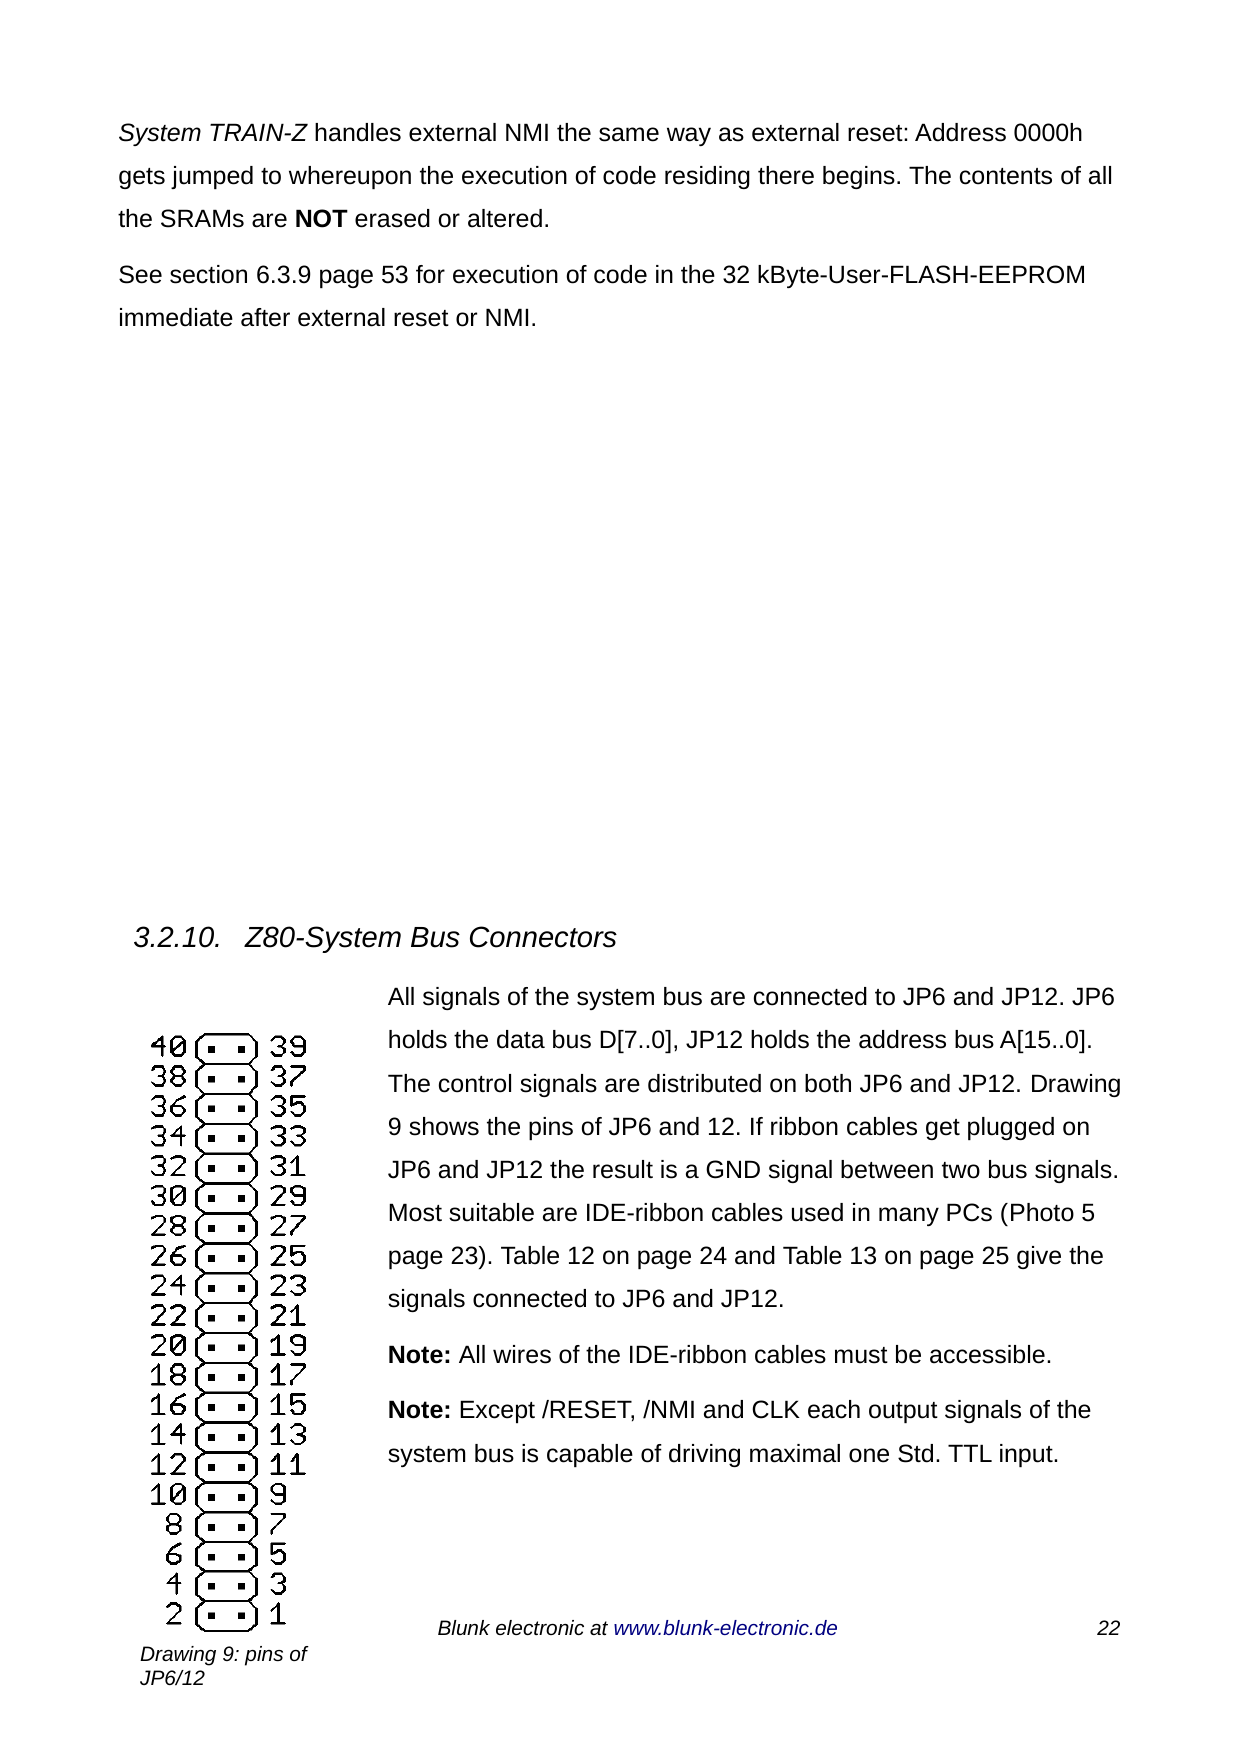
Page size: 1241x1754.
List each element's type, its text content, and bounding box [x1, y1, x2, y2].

text System TRAIN-Z handles external NMI the same way as external reset: Address 0000h gets jumped to whereupon the execution of code residing there begins. The contents of all the SRAMs are NOT erased or altered. [118, 118, 1122, 233]
text Note: All wires of the IDE-ribbon cables must be accessible. [318, 1340, 1122, 1368]
picture [140, 1025, 318, 1642]
text Note: Except /RESET, /NMI and CLK each output signals of the system bus is capable of driving maximal one Std. TTL input. [318, 1395, 1122, 1467]
text All signals of the system bus are connected to JP6 and JP12. JP6 holds the data bus D[7..0], JP12 holds the address bus A[15..0]. The control signals are distributed on both JP6 and JP12. Drawing 9 shows the pins of JP6 and 12. If ribbon cables get plugged on JP6 and JP12 the result is a GND signal between two bus signals. Most suitable are IDE-ribbon cables used in many PCs (Photo 5 page 24). Table 12 on page 25 and Table 13 on page 26 give the signals connected to JP6 and JP12. [118, 982, 1122, 1313]
subtitle Z80-System Bus Connectors [133, 919, 1122, 953]
text Drawing 9: pins of JP6/12 [140, 1642, 317, 1689]
text See section 6.3.9 page 56 for execution of code in the 32 kByte-User-FLASH-EEPROM immediate after external reset or NMI. [118, 260, 1122, 332]
